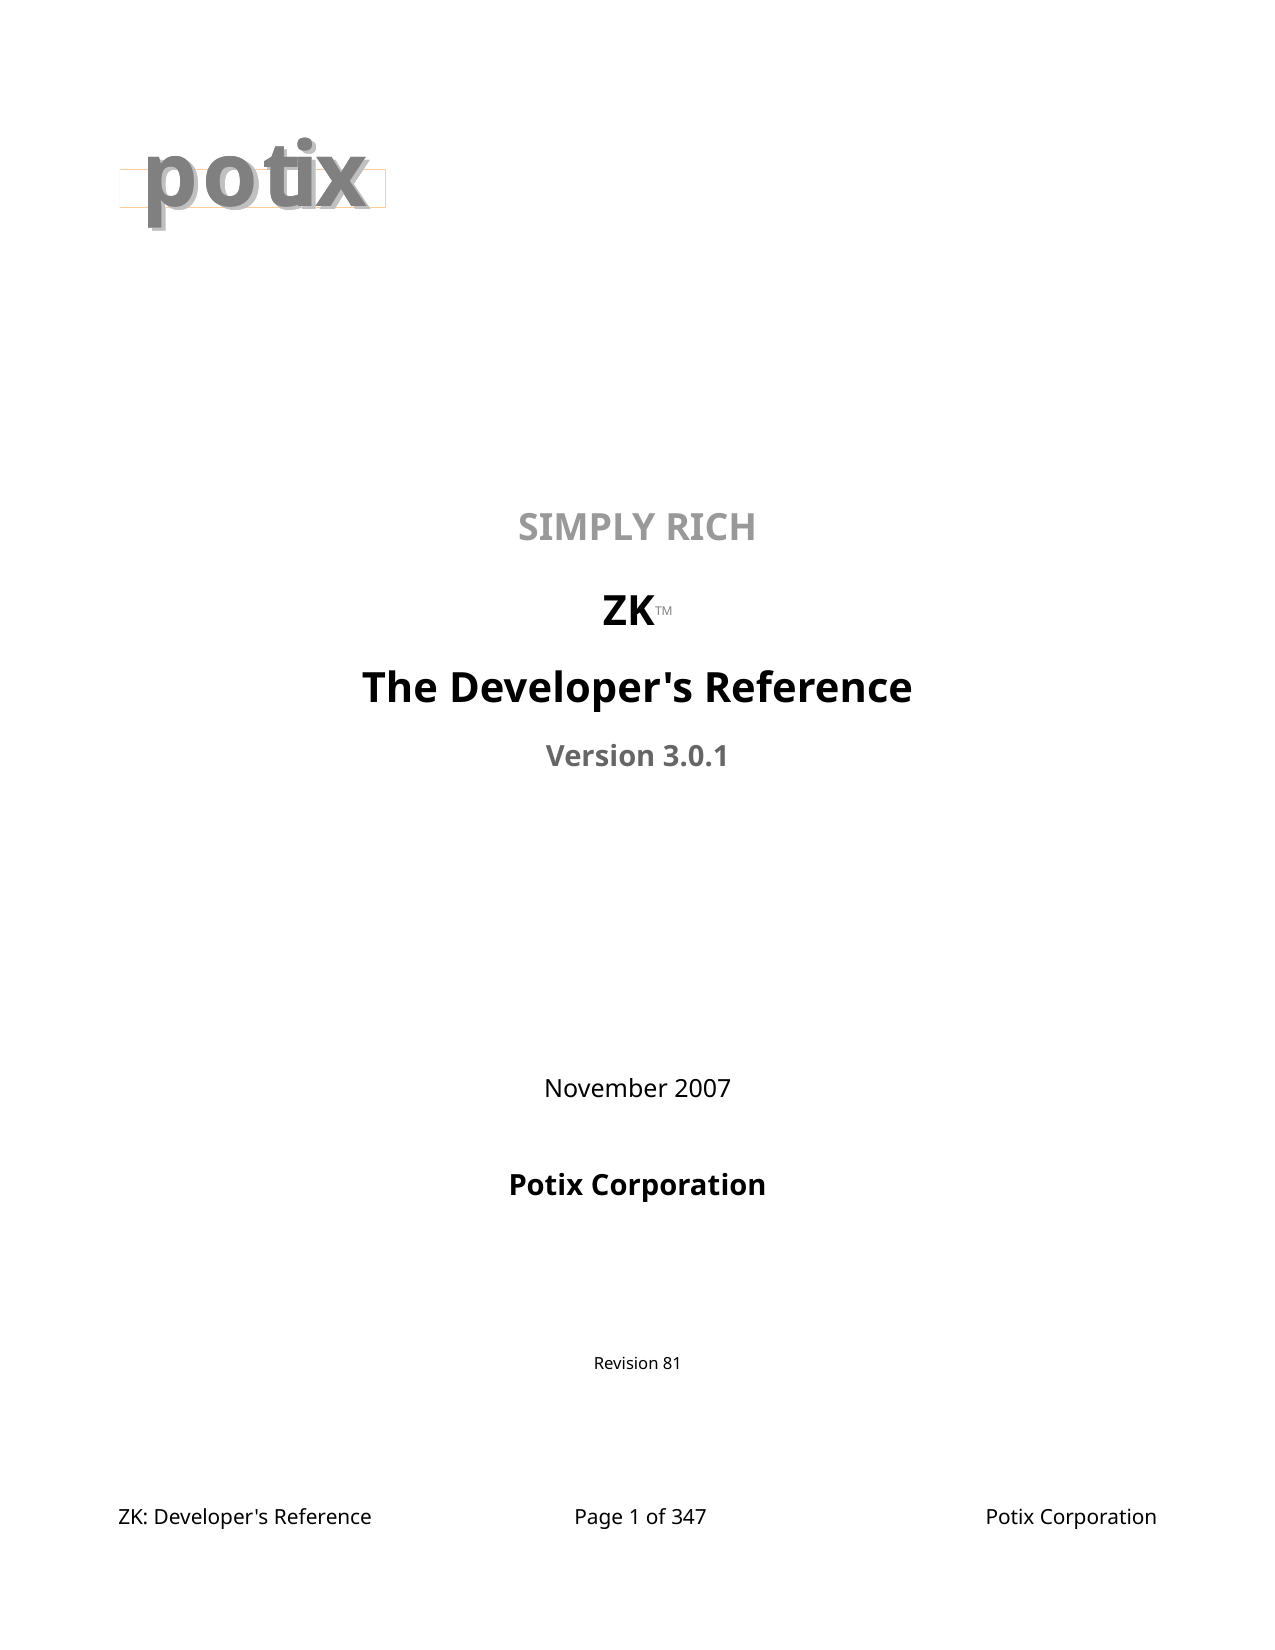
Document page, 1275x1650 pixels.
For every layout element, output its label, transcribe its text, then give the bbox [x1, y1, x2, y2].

text The Developer's Reference [118, 658, 1157, 715]
text Potix Corporation [118, 1164, 1157, 1203]
text Revision 81 [118, 1351, 1157, 1374]
text Version 3.0.1 [118, 736, 1157, 775]
text ZKTM [118, 580, 1157, 637]
text November 2007 [118, 1071, 1157, 1105]
text SIMPLY RICH [118, 500, 1157, 551]
